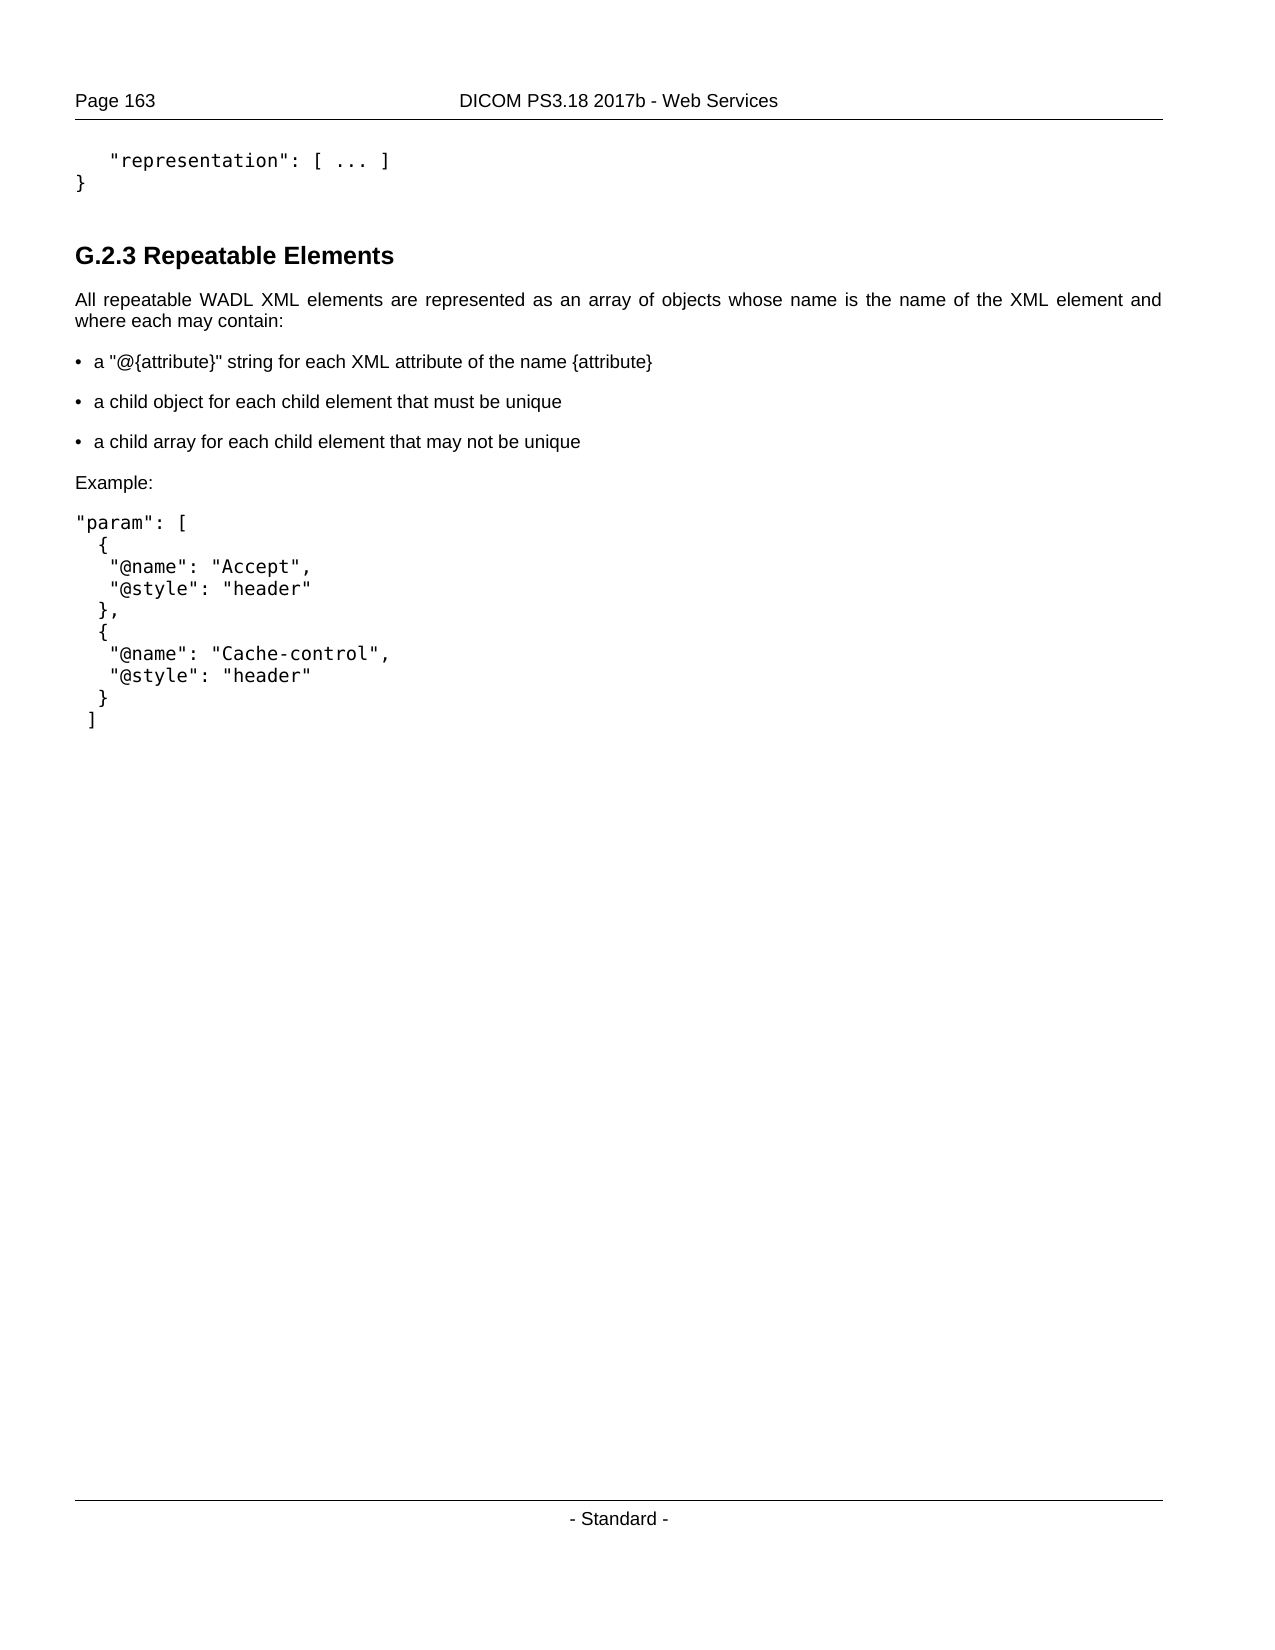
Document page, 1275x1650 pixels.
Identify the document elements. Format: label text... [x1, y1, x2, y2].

text "param": [ { "@name": "Accept", "@style": "header" }, { "@name": "Cache-control", "@style": "header" } ] [75, 512, 1162, 759]
list a child object for each child element that must be unique [75, 391, 1162, 412]
text All repeatable WADL XML elements are represented as an array of objects whose name is the name of the XML element and where each may contain: [75, 289, 1162, 332]
list a child array for each child element that may not be unique [75, 431, 1162, 453]
list a "@{attribute}" string for each XML attribute of the name {attribute} [75, 351, 1162, 372]
text Example: [75, 472, 1162, 493]
text "representation": [ ... ] } [75, 150, 1162, 222]
text G.2.3 Repeatable Elements [75, 241, 1162, 270]
